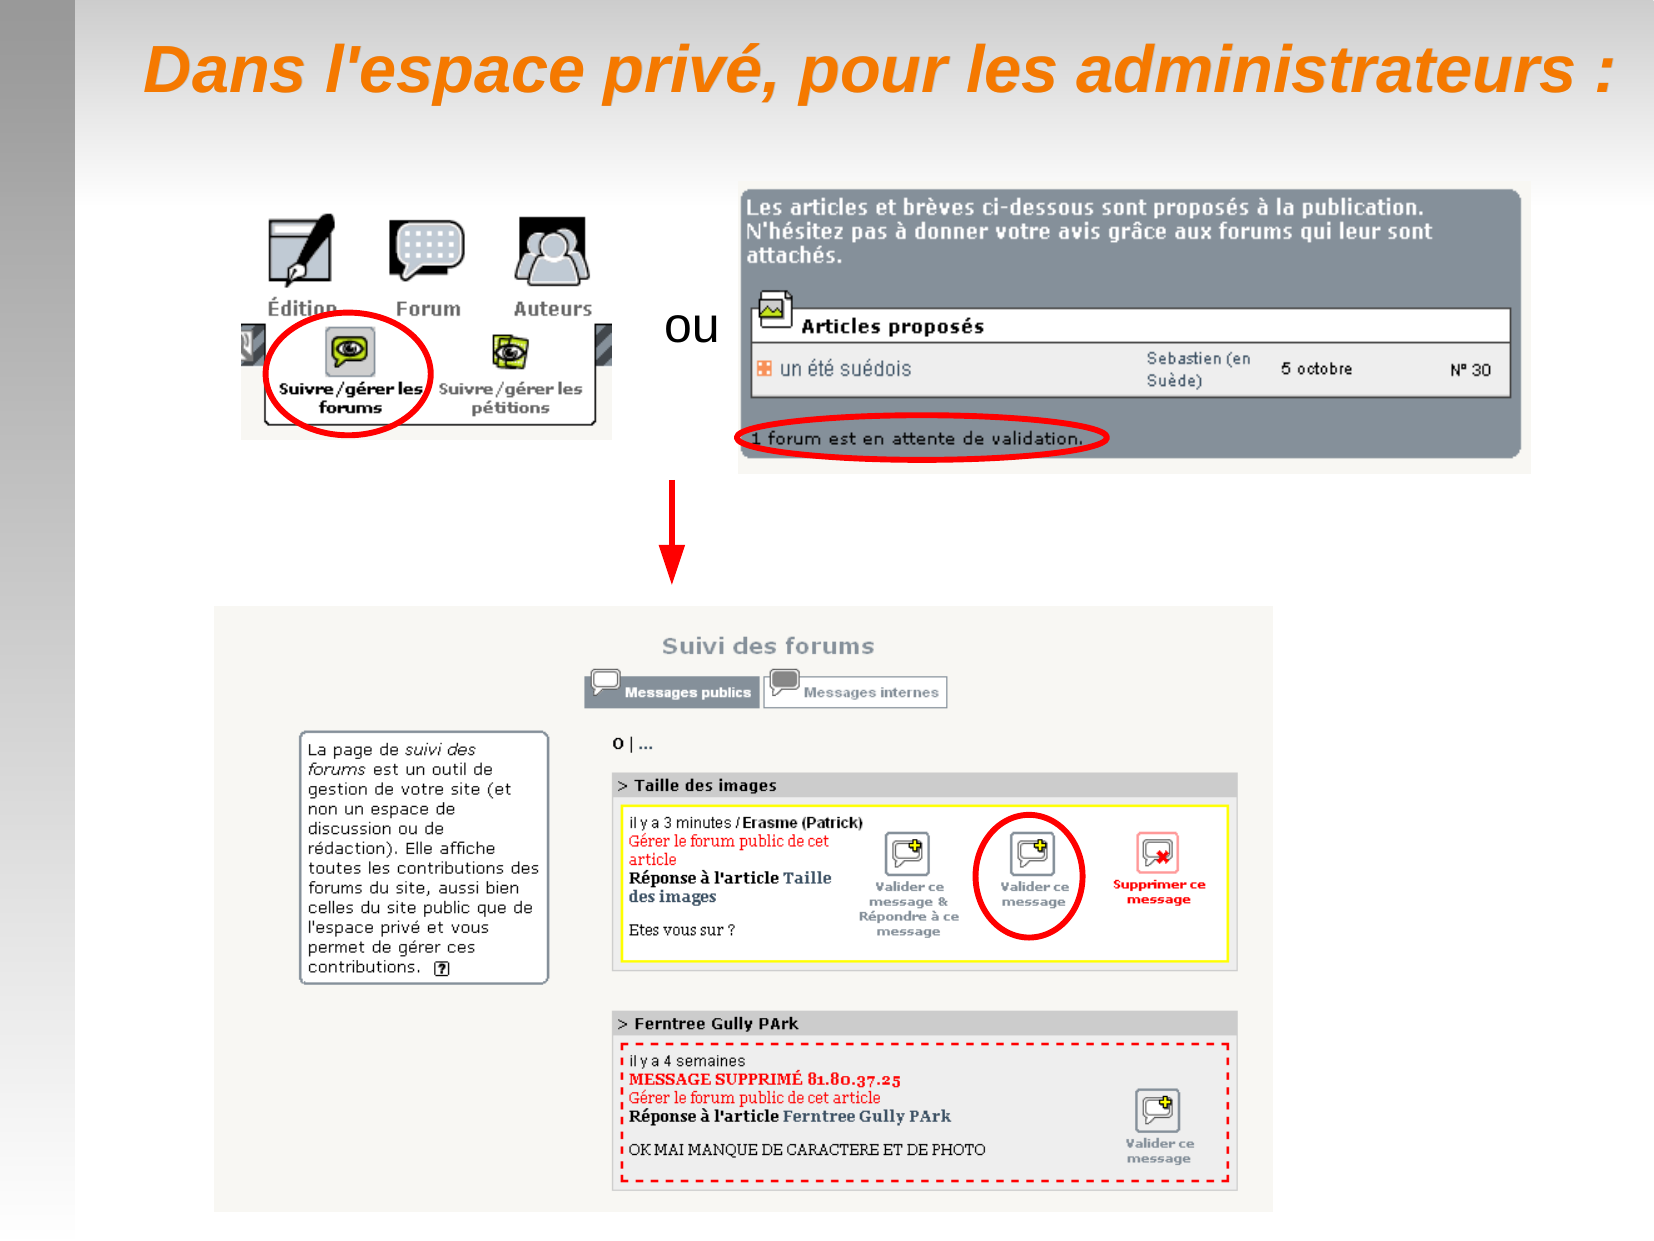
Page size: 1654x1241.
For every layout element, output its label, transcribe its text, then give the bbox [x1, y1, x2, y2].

picture [214, 606, 1273, 1212]
picture [738, 181, 1531, 474]
text_box ou [649, 290, 735, 368]
title Dans l'espace privé, pour les administrateurs : [109, 0, 1654, 139]
picture [741, 419, 1103, 456]
picture [241, 211, 612, 440]
